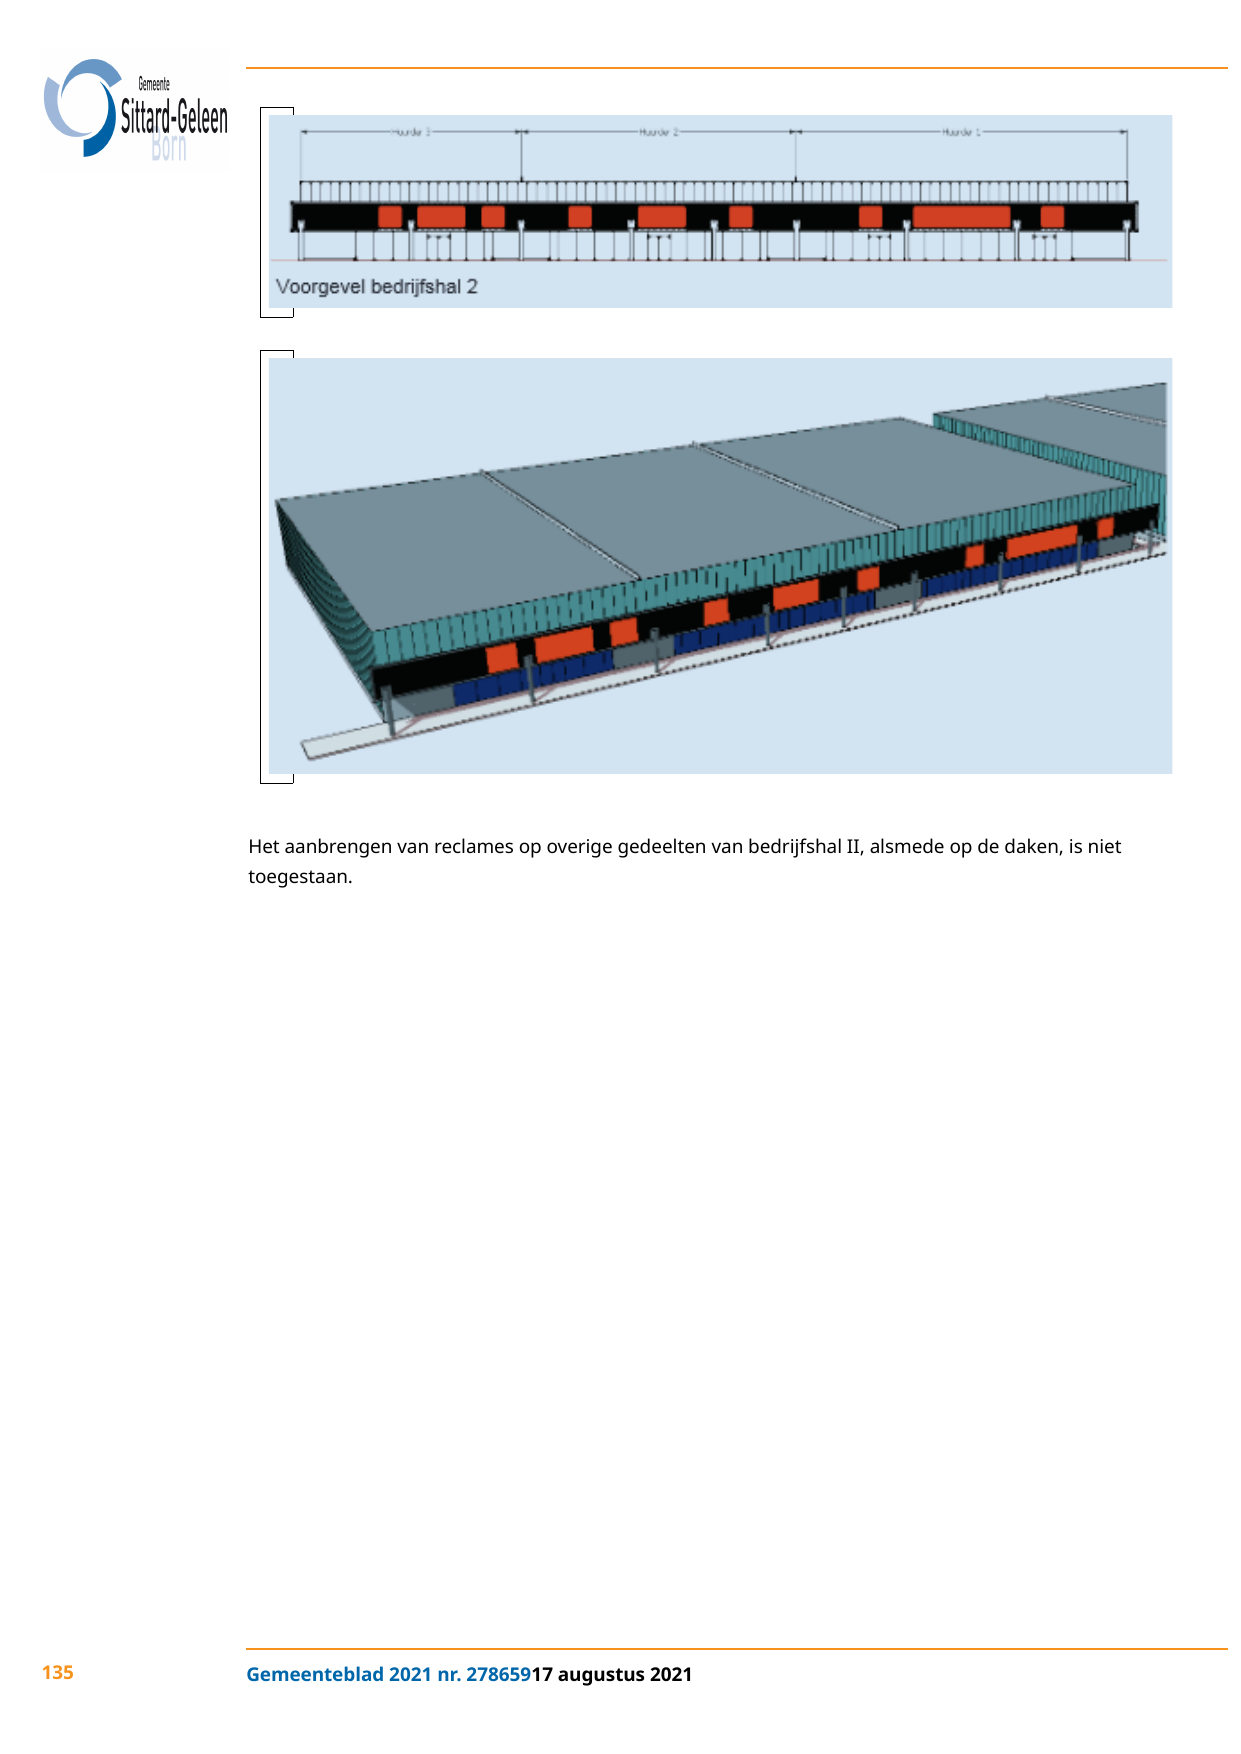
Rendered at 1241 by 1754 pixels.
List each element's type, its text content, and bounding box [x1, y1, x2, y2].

picture [41, 47, 231, 172]
picture [268, 115, 1173, 308]
text Het aanbrengen van reclames op overige gedeelten van bedrijfshal II, alsmede op de daken, is niet toegestaan. [248, 833, 1152, 889]
picture [268, 358, 1173, 774]
